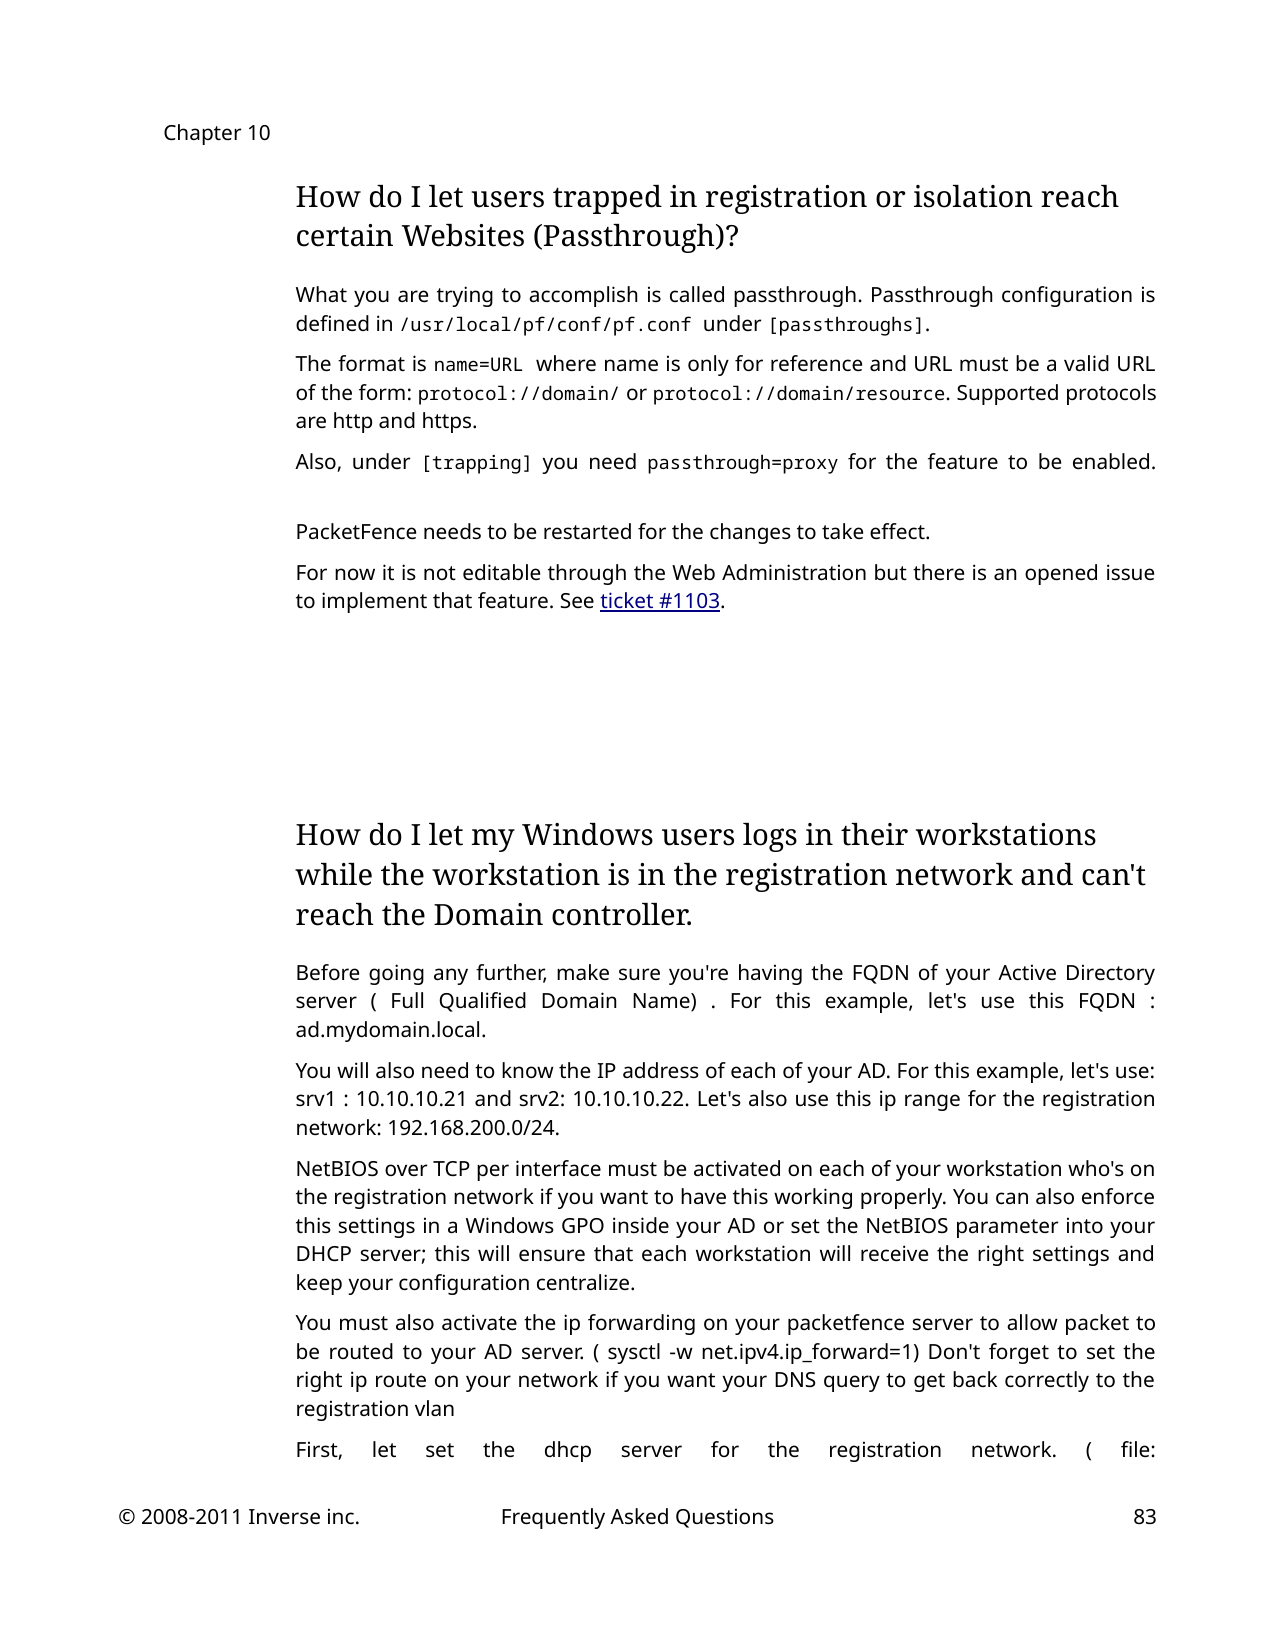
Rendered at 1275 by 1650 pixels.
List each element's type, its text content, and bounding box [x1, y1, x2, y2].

subtitle How do I let my Windows users logs in their workstations while the workstation is in the registration network and can't reach the Domain controller. [295, 814, 1157, 933]
text Also, under [trapping] you need passthrough=proxy for the feature to be enabled. [295, 447, 1157, 504]
text For now it is not editable through the Web Administration but there is an opened issue to implement that feature. See ticket #1103. [295, 558, 1157, 614]
text You will also need to know the IP address of each of your AD. For this example, let's use: srv1 : 10.10.10.21 and srv2: 10.10.10.22. Let's also use this ip range for the registration network: 192.168.200.0/24. [295, 1056, 1157, 1141]
text The format is name=URL where name is only for reference and URL must be a valid URL of the form: protocol://domain/ or protocol://domain/resource. Supported protocols are http and https. [295, 349, 1157, 435]
text Before going any further, make sure you're having the FQDN of your Active Directory server ( Full Qualified Domain Name) . For this example, let's use this FQDN : ad.mydomain.local. [295, 958, 1157, 1043]
text PacketFence needs to be restarted for the changes to take effect. [295, 517, 1157, 545]
text You must also activate the ip forwarding on your packetfence server to allow packet to be routed to your AD server. ( sysctl -w net.ipv4.ip_forward=1) Don't forget to set the right ip route on your network if you want your DNS query to get back correctly to the registration vlan [295, 1308, 1157, 1422]
text What you are trying to accomplish is called passthrough. Passthrough configuration is defined in /usr/local/pf/conf/pf.conf under [passthroughs]. [295, 280, 1157, 337]
subtitle How do I let users trapped in registration or isolation reach certain Websites (Passthrough)? [295, 176, 1157, 255]
text First, let set the dhcp server for the registration network. ( file: [295, 1435, 1157, 1463]
text NetBIOS over TCP per interface must be activated on each of your workstation who's on the registration network if you want to have this working properly. You can also enforce this settings in a Windows GPO inside your AD or set the NetBIOS parameter into your DHCP server; this will ensure that each workstation will receive the right settings and keep your configuration centralize. [295, 1154, 1157, 1296]
